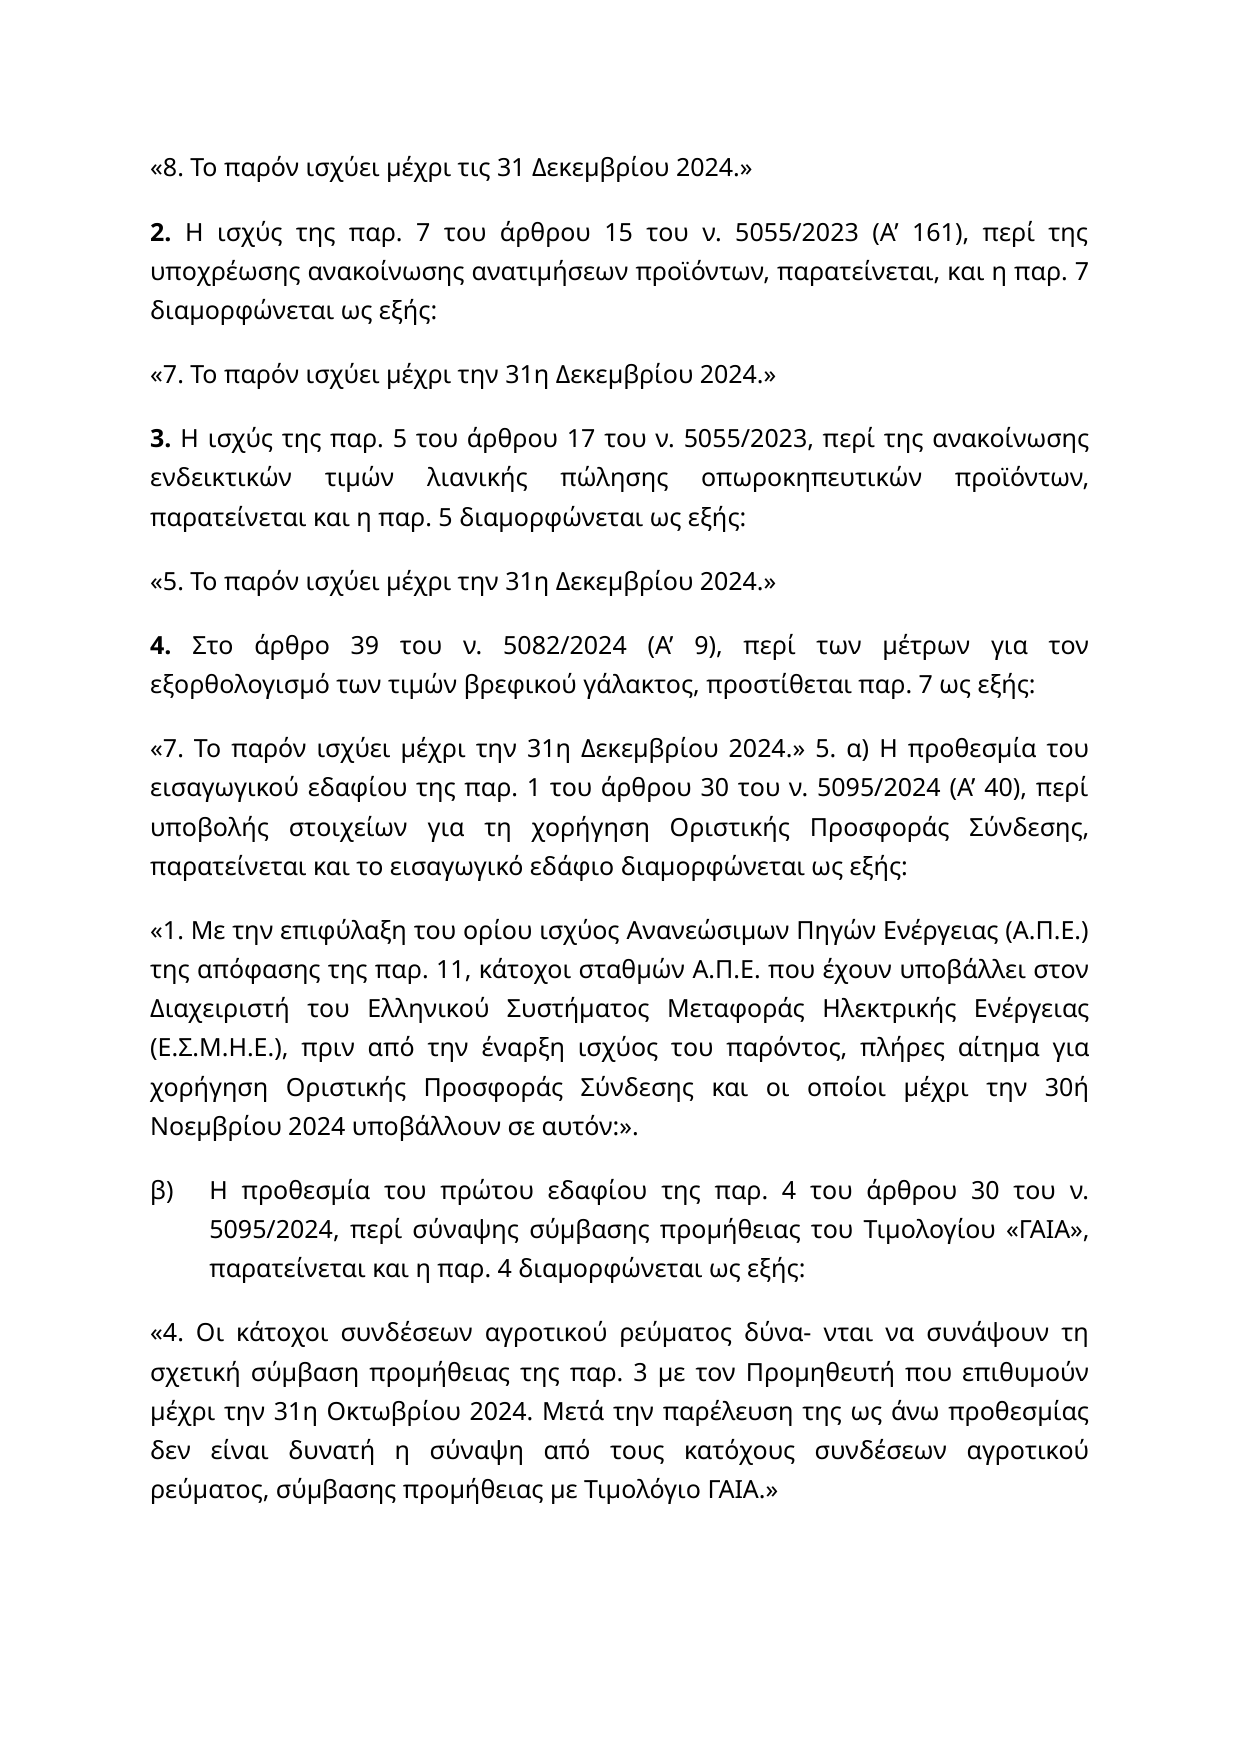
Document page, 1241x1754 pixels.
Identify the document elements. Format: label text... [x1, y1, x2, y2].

text 4. Στο άρθρο 39 του ν. 5082/2024 (Α’ 9), περί των μέτρων για τον εξορθολογισμό των τιμών βρεφικού γάλακτος, προστίθεται παρ. 7 ως εξής: [150, 627, 1090, 701]
text «4. Οι κάτοχοι συνδέσεων αγροτικού ρεύματος δύνα- νται να συνάψουν τη σχετική σύμβαση προμήθειας της παρ. 3 με τον Προμηθευτή που επιθυμούν μέχρι την 31η Οκτωβρίου 2024. Μετά την παρέλευση της ως άνω προθεσμίας δεν είναι δυνατή η σύναψη από τους κατόχους συνδέσεων αγροτικού ρεύματος, σύμβασης προμήθειας με Τιμολόγιο ΓΑΙΑ.» [150, 1315, 1090, 1506]
text «7. Το παρόν ισχύει μέχρι την 31η Δεκεμβρίου 2024.» 5. α) Η προθεσμία του εισαγωγικού εδαφίου της παρ. 1 του άρθρου 30 του ν. 5095/2024 (Α’ 40), περί υποβολής στοιχείων για τη χορήγηση Οριστικής Προσφοράς Σύνδεσης, παρατείνεται και το εισαγωγικό εδάφιο διαμορφώνεται ως εξής: [150, 731, 1090, 882]
text 2. Η ισχύς της παρ. 7 του άρθρου 15 του ν. 5055/2023 (Α’ 161), περί της υποχρέωσης ανακοίνωσης ανατιμήσεων προϊόντων, παρατείνεται, και η παρ. 7 διαμορφώνεται ως εξής: [150, 214, 1090, 327]
text «7. Το παρόν ισχύει μέχρι την 31η Δεκεμβρίου 2024.» [150, 357, 1090, 391]
text 3. Η ισχύς της παρ. 5 του άρθρου 17 του ν. 5055/2023, περί της ανακοίνωσης ενδεικτικών τιμών λιανικής πώλησης οπωροκηπευτικών προϊόντων, παρατείνεται και η παρ. 5 διαμορφώνεται ως εξής: [150, 421, 1090, 533]
text «1. Με την επιφύλαξη του ορίου ισχύος Ανανεώσιμων Πηγών Ενέργειας (Α.Π.Ε.) της απόφασης της παρ. 11, κάτοχοι σταθμών Α.Π.Ε. που έχουν υποβάλλει στον Διαχειριστή του Ελληνικού Συστήματος Μεταφοράς Ηλεκτρικής Ενέργειας (Ε.Σ.Μ.Η.Ε.), πριν από την έναρξη ισχύος του παρόντος, πλήρες αίτημα για χορήγηση Οριστικής Προσφοράς Σύνδεσης και οι οποίοι μέχρι την 30ή Νοεμβρίου 2024 υποβάλλουν σε αυτόν:». [150, 912, 1090, 1142]
list β) Η προθεσμία του πρώτου εδαφίου της παρ. 4 του άρθρου 30 του ν. 5095/2024, περί σύναψης σύμβασης προμήθειας του Τιμολογίου «ΓΑΙΑ», παρατείνεται και η παρ. 4 διαμορφώνεται ως εξής: [150, 1172, 1090, 1285]
text «8. Το παρόν ισχύει μέχρι τις 31 Δεκεμβρίου 2024.» [150, 150, 1090, 184]
text «5. Το παρόν ισχύει μέχρι την 31η Δεκεμβρίου 2024.» [150, 563, 1090, 597]
